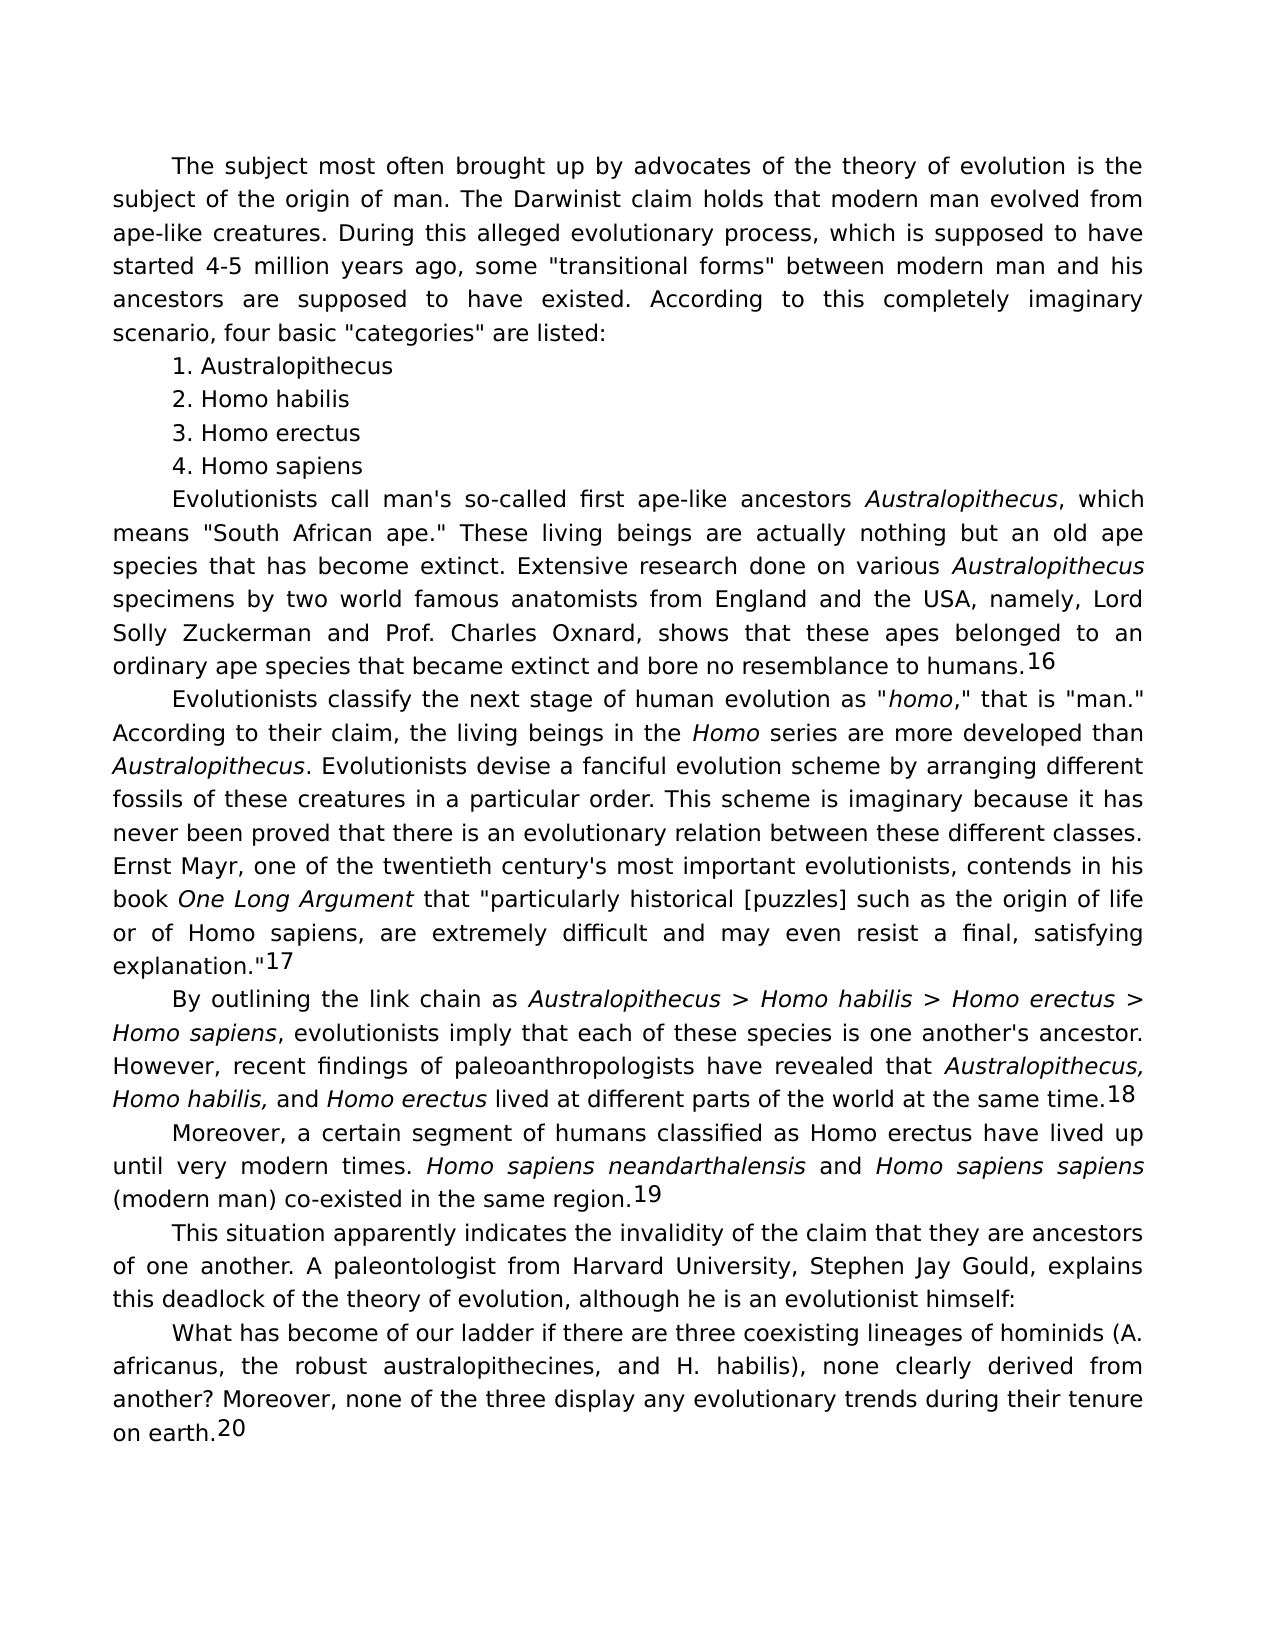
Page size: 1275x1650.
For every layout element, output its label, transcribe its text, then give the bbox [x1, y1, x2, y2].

text 4. Homo sapiens [112, 448, 1145, 481]
text This situation apparently indicates the invalidity of the claim that they are ancestors of one another. A paleontologist from Harvard University, Stephen Jay Gould, explains this deadlock of the theory of evolution, although he is an evolutionist himself: [112, 1214, 1145, 1314]
text 2. Homo habilis [112, 381, 1145, 414]
text 3. Homo erectus [112, 414, 1145, 448]
text What has become of our ladder if there are three coexisting lineages of hominids (A. africanus, the robust australopithecines, and H. habilis), none clearly derived from another? Moreover, none of the three display any evolutionary trends during their tenure on earth.20 [112, 1314, 1145, 1448]
text Evolutionists call man's so-called first ape-like ancestors Australopithecus, which means "South African ape." These living beings are actually nothing but an old ape species that has become extinct. Extensive research done on various Australopithecus specimens by two world famous anatomists from England and the USA, namely, Lord Solly Zuckerman and Prof. Charles Oxnard, shows that these apes belonged to an ordinary ape species that became extinct and bore no resemblance to humans.16 [112, 481, 1145, 681]
text Evolutionists classify the next stage of human evolution as "homo," that is "man." According to their claim, the living beings in the Homo series are more developed than Australopithecus. Evolutionists devise a fanciful evolution scheme by arranging different fossils of these creatures in a particular order. This scheme is imaginary because it has never been proved that there is an evolutionary relation between these different classes. Ernst Mayr, one of the twentieth century's most important evolutionists, contends in his book One Long Argument that "particularly historical [puzzles] such as the origin of life or of Homo sapiens, are extremely difficult and may even resist a final, satisfying explanation."17 [112, 681, 1145, 981]
text By outlining the link chain as Australopithecus > Homo habilis > Homo erectus > Homo sapiens, evolutionists imply that each of these species is one another's ancestor. However, recent findings of paleoanthropologists have revealed that Australopithecus, Homo habilis, and Homo erectus lived at different parts of the world at the same time.18 [112, 981, 1145, 1114]
text The subject most often brought up by advocates of the theory of evolution is the subject of the origin of man. The Darwinist claim holds that modern man evolved from ape-like creatures. During this alleged evolutionary process, which is supposed to have started 4-5 million years ago, some "transitional forms" between modern man and his ancestors are supposed to have existed. According to this completely imaginary scenario, four basic "categories" are listed: [112, 148, 1145, 348]
text 1. Australopithecus [112, 348, 1145, 381]
text Moreover, a certain segment of humans classified as Homo erectus have lived up until very modern times. Homo sapiens neandarthalensis and Homo sapiens sapiens (modern man) co-existed in the same region.19 [112, 1114, 1145, 1214]
